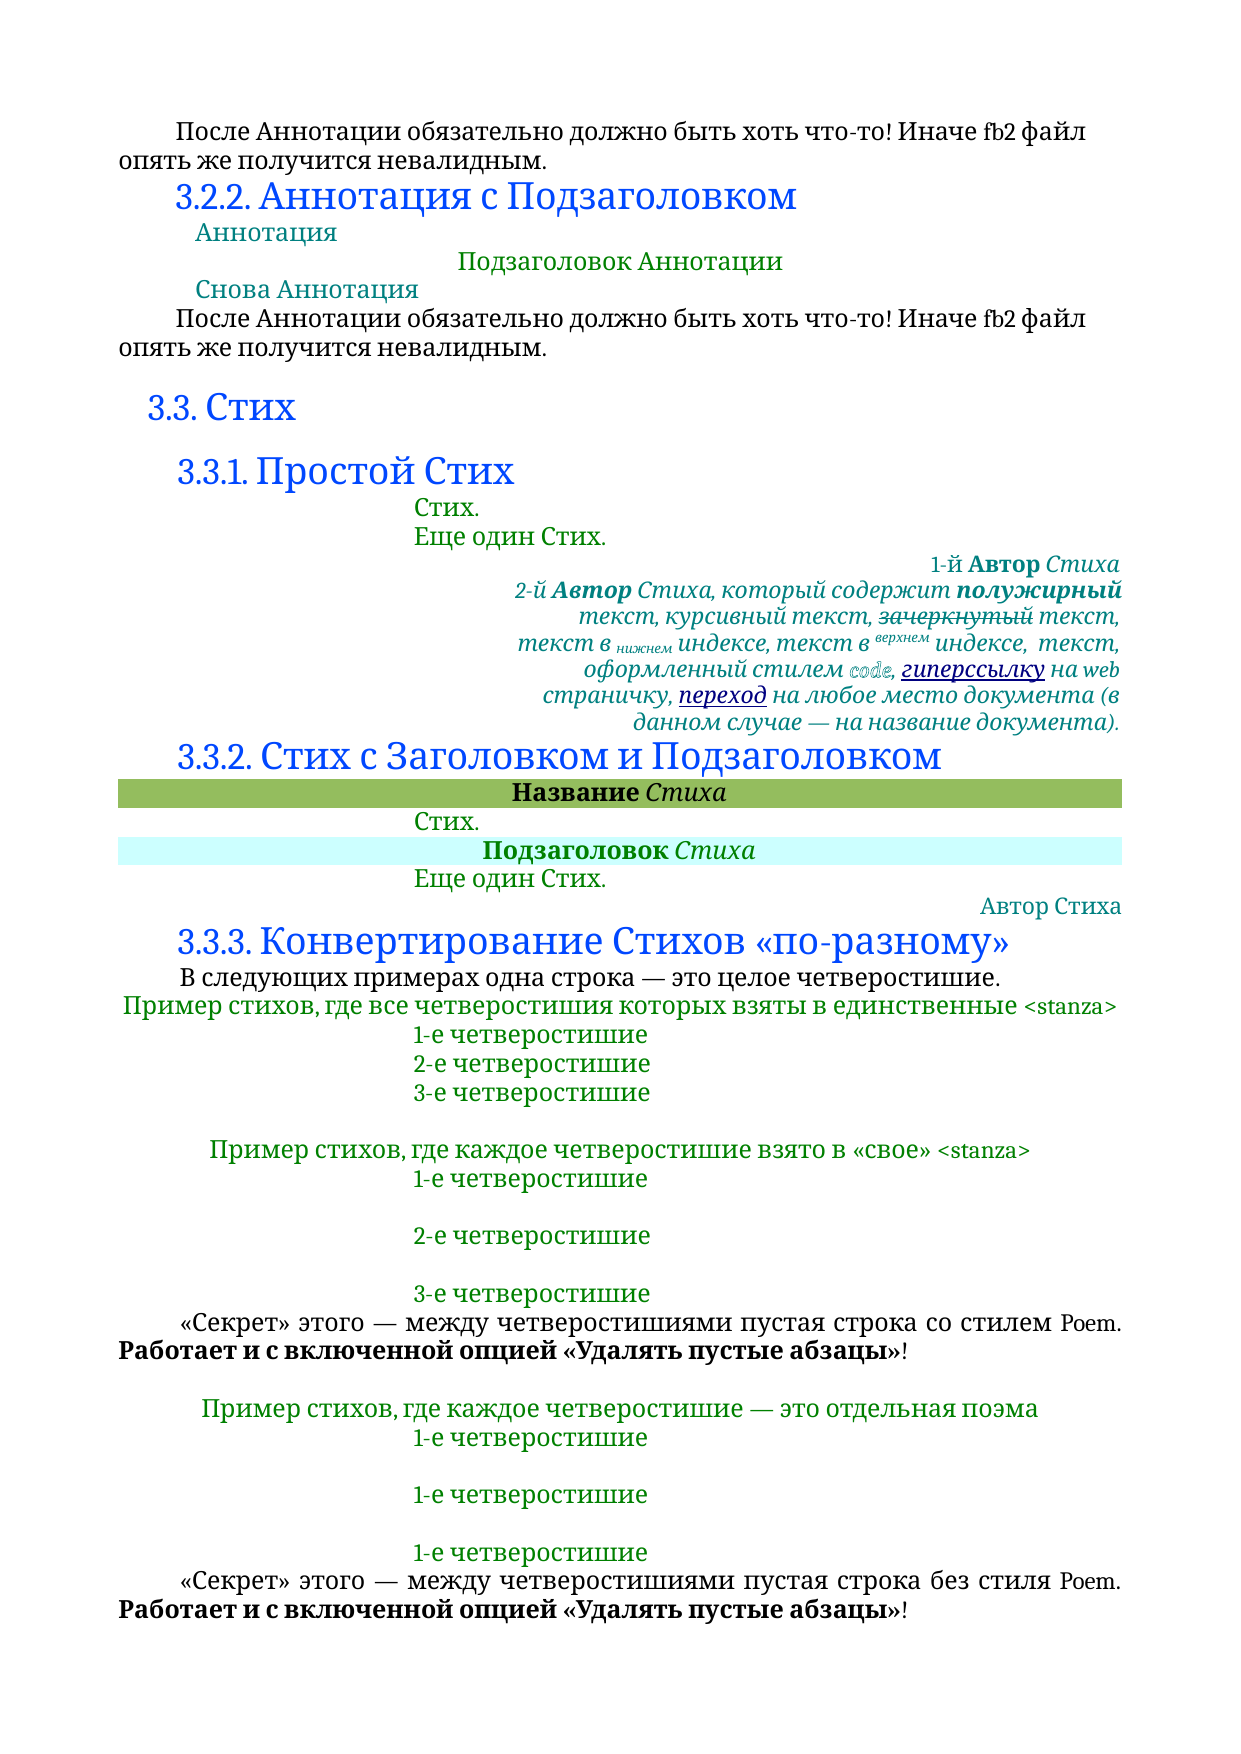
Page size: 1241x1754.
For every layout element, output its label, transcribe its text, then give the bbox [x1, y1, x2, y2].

text 2-й Автор Стиха, который содержит полужирный текст, курсивный текст, зачеркнутый текст, текст в нижнем индексе, текст в верхнем индексе, текст, оформленный стилем code, гиперссылку на web страничку, переход на любое место документа (в данном случае — на название документа). [502, 578, 1122, 736]
text 1-е четверостишие [413, 1165, 1063, 1193]
text Еще один Стих. [413, 523, 1063, 551]
text Стих. [413, 808, 1063, 837]
text 1-е четверостишие [413, 1538, 1063, 1567]
text «Секрет» этого — между четверостишиями пустая строка со стилем Poem. Работает и с включенной опцией «Удалять пустые абзацы»! [118, 1308, 1122, 1366]
subtitle Пример стихов, где каждое четверостишие взято в «свое» <stanza> [118, 1136, 1122, 1165]
text 3.3.3. Конвертирование Стихов «по-разному» [177, 920, 1122, 963]
text 2-е четверостишие [413, 1050, 1063, 1078]
text 3.3. Стих [148, 386, 1122, 429]
text После Аннотации обязательно должно быть хоть что-то! Иначе fb2 файл опять же получится невалидным. [118, 305, 1122, 362]
text «Секрет» этого — между четверостишиями пустая строка без стиля Poem. Работает и с включенной опцией «Удалять пустые абзацы»! [118, 1567, 1122, 1625]
text 3.3.1. Простой Стих [177, 451, 1122, 494]
subtitle Пример стихов, где каждое четверостишие — это отдельная поэма [118, 1395, 1122, 1423]
text 3-е четверостишие [413, 1280, 1063, 1308]
text Аннотация [118, 219, 1122, 247]
text 3.3.2. Стих с Заголовком и Подзаголовком [177, 736, 1122, 779]
text 1-е четверостишие [413, 1423, 1063, 1452]
text 3.2.2. Аннотация с Подзаголовком [118, 176, 1122, 219]
subtitle Подзаголовок Аннотации [118, 247, 1122, 276]
text 1-е четверостишие [413, 1021, 1063, 1050]
text 3-е четверостишие [413, 1078, 1063, 1107]
text Автор Стиха [502, 894, 1122, 920]
subtitle Подзаголовок Стиха [118, 837, 1122, 865]
text Еще один Стих. [413, 865, 1063, 894]
text В следующих примерах одна строка — это целое четверостишие. [118, 963, 1122, 992]
subtitle Пример стихов, где все четверостишия которых взяты в единственные <stanza> [118, 992, 1122, 1021]
title Название Стиха [118, 779, 1122, 808]
text 2-е четверостишие [413, 1222, 1063, 1251]
text После Аннотации обязательно должно быть хоть что-то! Иначе fb2 файл опять же получится невалидным. [118, 118, 1122, 176]
text 1-е четверостишие [413, 1481, 1063, 1510]
text Снова Аннотация [118, 276, 1122, 305]
text Стих. [413, 494, 1063, 523]
text 1-й Автор Стиха [502, 551, 1122, 578]
